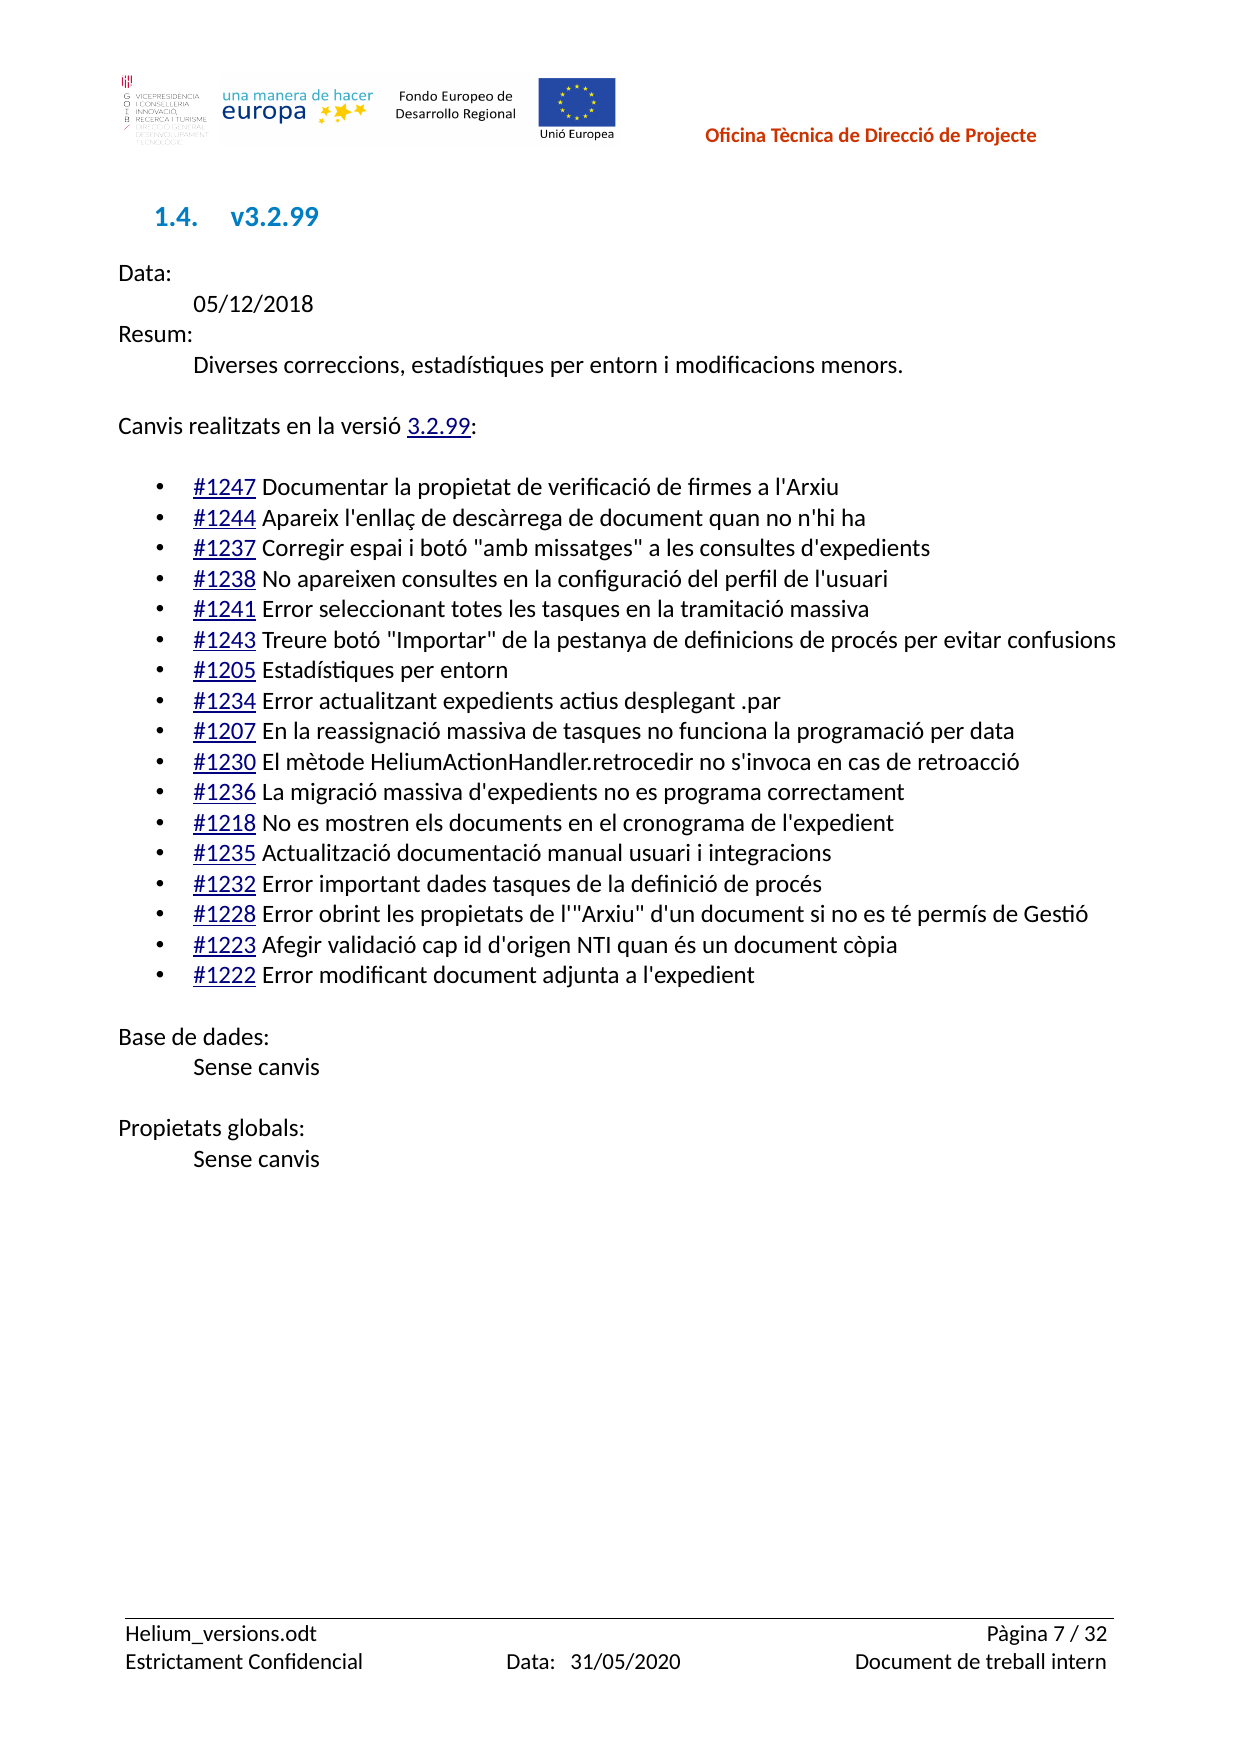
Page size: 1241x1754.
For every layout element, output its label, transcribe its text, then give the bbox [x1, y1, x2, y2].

text Propietats globals: [118, 1112, 1122, 1143]
list #1222 Error modificant document adjunta a l'expedient [156, 959, 1122, 990]
picture [118, 73, 213, 147]
list #1234 Error actualitzant expedients actius desplegant .par [156, 685, 1122, 715]
text Data: [118, 258, 1122, 288]
text Sense canvis [118, 1051, 1122, 1082]
list #1228 Error obrint les propietats de l'"Arxiu" d'un document si no es té permís de Gestió [156, 898, 1122, 929]
text Resum: [118, 319, 1122, 349]
list #1205 Estadístiques per entorn [156, 654, 1122, 685]
subtitle v3.2.99 [153, 198, 1122, 234]
list #1230 El mètode HeliumActionHandler.retrocedir no s'invoca en cas de retroacció [156, 746, 1122, 776]
list #1218 No es mostren els documents en el cronograma de l'expedient [156, 807, 1122, 837]
text Base de dades: [118, 1021, 1122, 1051]
list #1207 En la reassignació massiva de tasques no funciona la programació per data [156, 715, 1122, 746]
list #1232 Error important dades tasques de la definició de procés [156, 868, 1122, 898]
text Canvis realitzats en la versió 3.2.99: [118, 410, 1122, 441]
text 05/12/2018 [118, 288, 1122, 319]
text Diverses correccions, estadístiques per entorn i modificacions menors. [118, 349, 1122, 380]
text Sense canvis [118, 1143, 1122, 1173]
list #1244 Apareix l'enllaç de descàrrega de document quan no n'hi ha [156, 502, 1122, 532]
picture [219, 73, 621, 147]
list #1237 Corregir espai i botó "amb missatges" a les consultes d'expedients [156, 532, 1122, 563]
list #1223 Afegir validació cap id d'origen NTI quan és un document còpia [156, 929, 1122, 959]
list #1236 La migració massiva d'expedients no es programa correctament [156, 776, 1122, 807]
list #1238 No apareixen consultes en la configuració del perfil de l'usuari [156, 563, 1122, 593]
list #1235 Actualització documentació manual usuari i integracions [156, 837, 1122, 868]
list #1243 Treure botó "Importar" de la pestanya de definicions de procés per evitar confusions [156, 624, 1122, 654]
list #1247 Documentar la propietat de verificació de firmes a l'Arxiu [156, 471, 1122, 502]
list #1241 Error seleccionant totes les tasques en la tramitació massiva [156, 593, 1122, 624]
